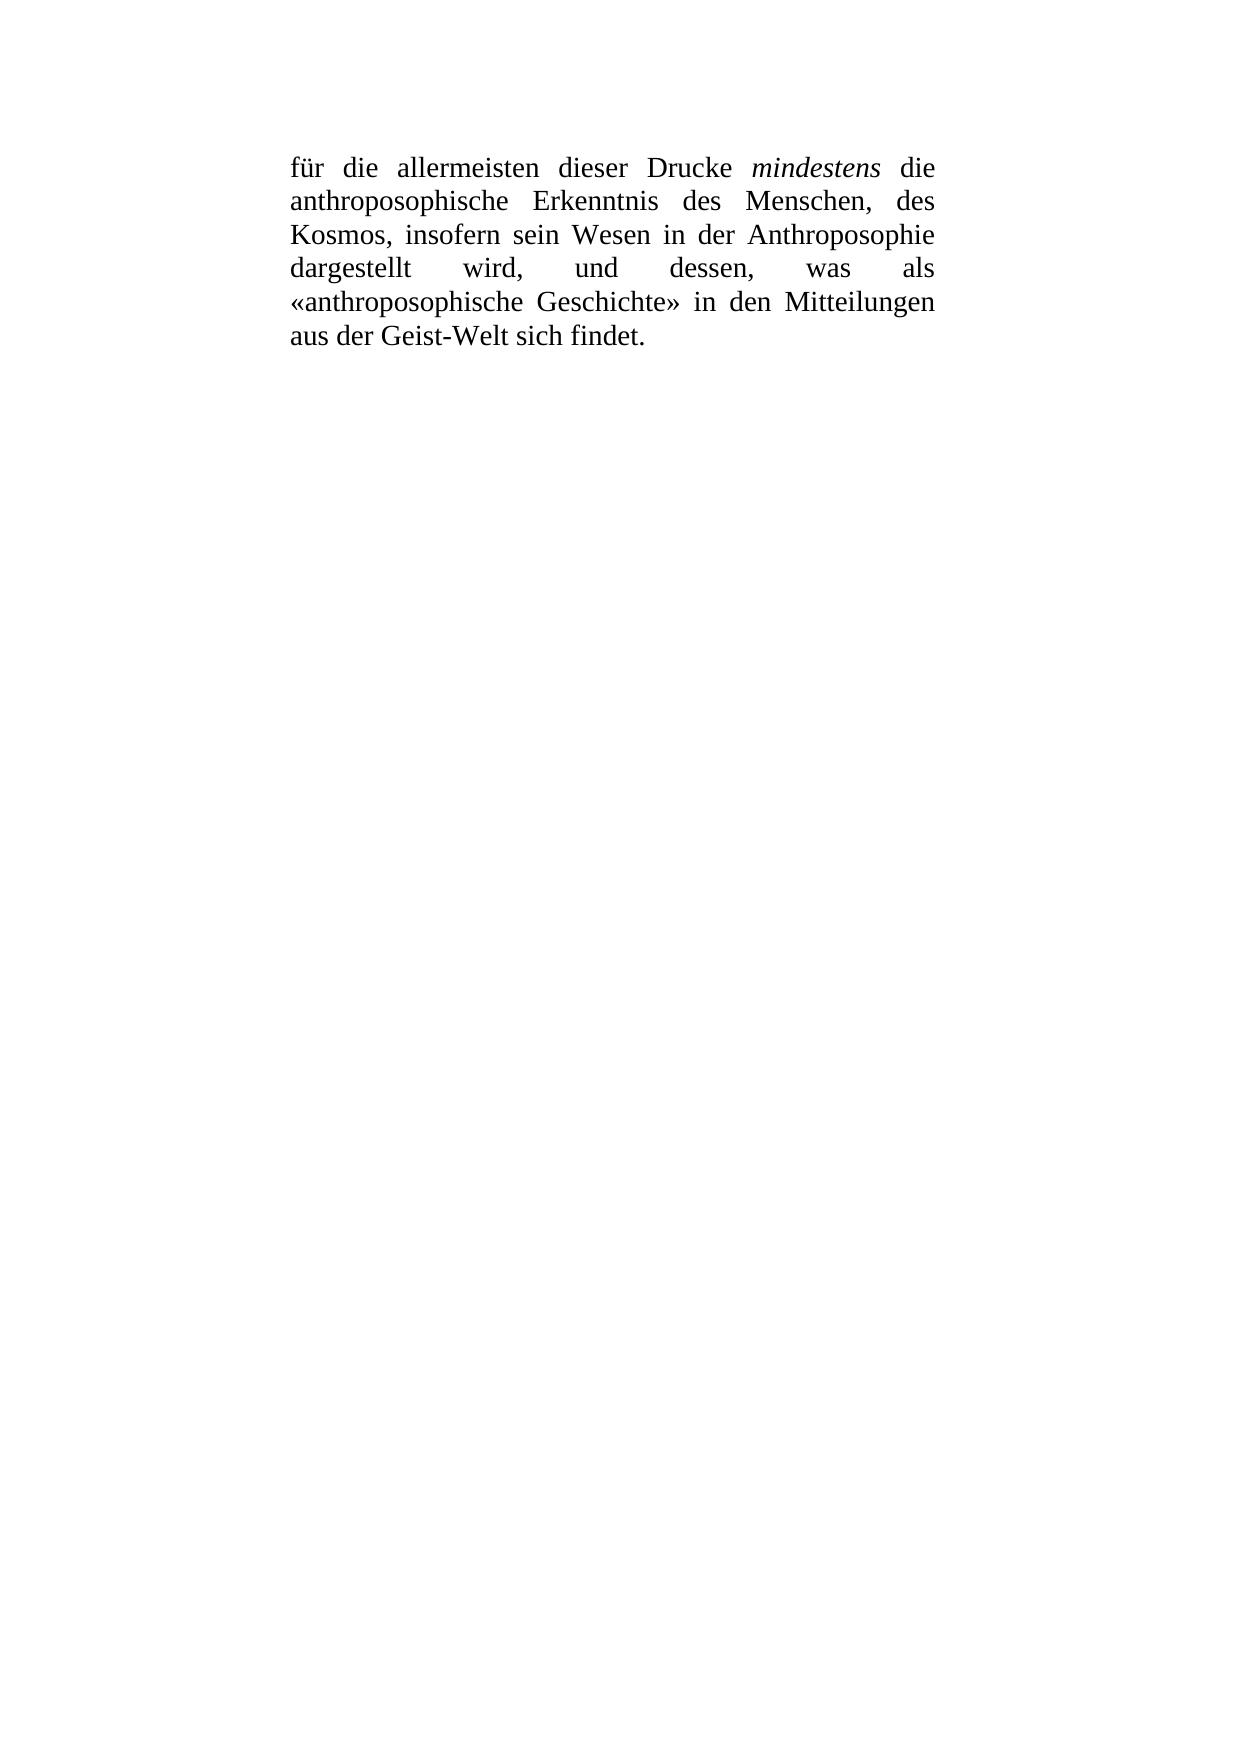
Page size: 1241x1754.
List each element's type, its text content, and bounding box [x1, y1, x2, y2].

text für die allermeisten dieser Drucke mindestens die anthroposophische Erkenntnis des Menschen, des Kosmos, insofern sein Wesen in der Anthroposophie dargestellt wird, und dessen, was als «anthroposophische Geschichte» in den Mitteilungen aus der Geist-Welt sich findet. [290, 150, 935, 351]
